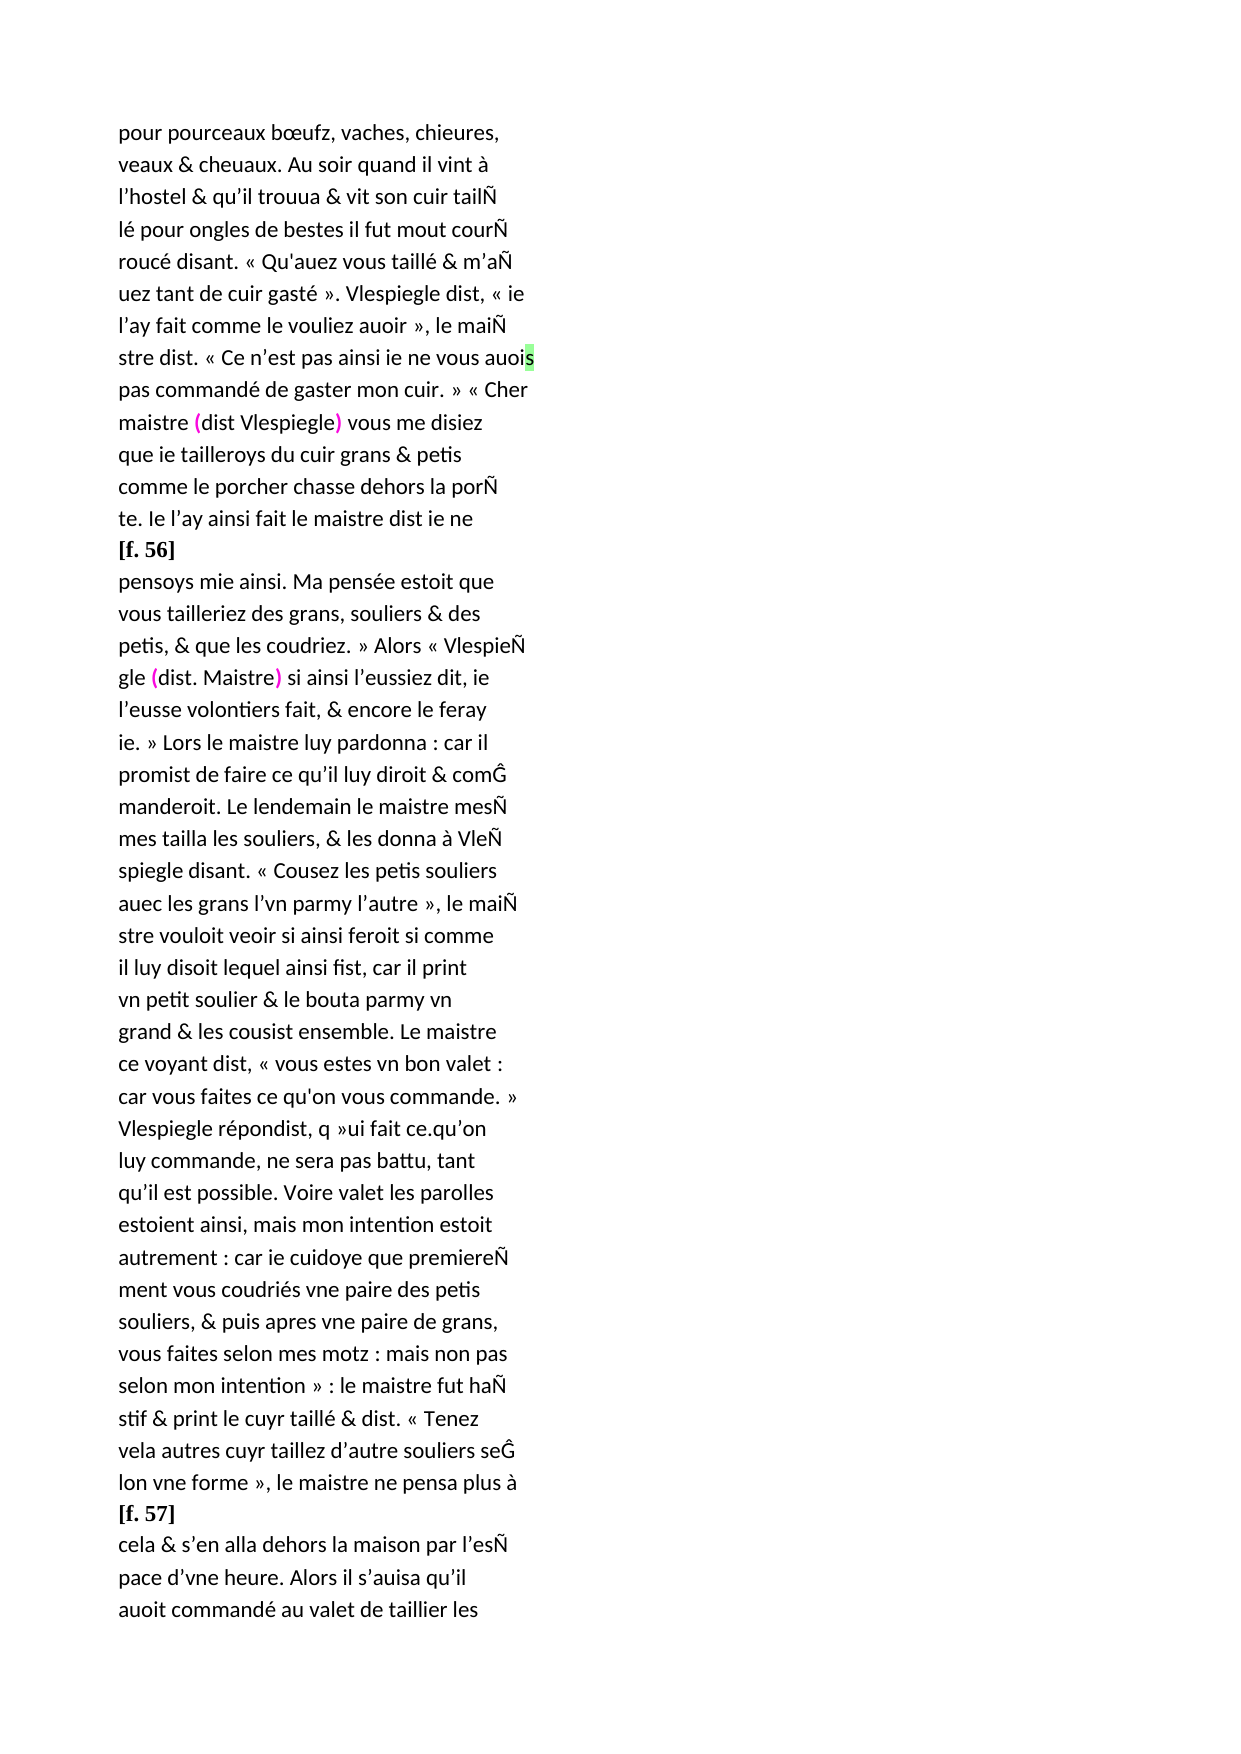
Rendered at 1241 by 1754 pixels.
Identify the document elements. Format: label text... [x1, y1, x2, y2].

text pour pourceaux bœufz, vaches, chieures, veaux & cheuaux. Au soir quand il vint à l’hostel & qu’il trouua & vit son cuir tailÑ lé pour ongles de bestes il fut mout courÑ roucé disant. « Qu'auez vous taillé & m’aÑ uez tant de cuir gasté ». Vlespiegle dist, « ie l’ay fait comme le vouliez auoir », le maiÑ stre dist. « Ce n’est pas ainsi ie ne vous auois pas commandé de gaster mon cuir. » « Cher maistre (dist Vlespiegle) vous me disiez que ie tailleroys du cuir grans & petis comme le porcher chasse dehors la porÑ te. Ie l’ay ainsi fait le maistre dist ie ne [f. 56] pensoys mie ainsi. Ma pensée estoit que vous tailleriez des grans, souliers & des petis, & que les coudriez. » Alors « VlespieÑ gle (dist. Maistre) si ainsi l’eussiez dit, ie l’eusse volontiers fait, & encore le feray ie. » Lors le maistre luy pardonna : car il promist de faire ce qu’il luy diroit & comĜ manderoit. Le lendemain le maistre mesÑ mes tailla les souliers, & les donna à VleÑ spiegle disant. « Cousez les petis souliers auec les grans l’vn parmy l’autre », le maiÑ stre vouloit veoir si ainsi feroit si comme il luy disoit lequel ainsi fist, car il print vn petit soulier & le bouta parmy vn grand & les cousist ensemble. Le maistre ce voyant dist, « vous estes vn bon valet : car vous faites ce qu'on vous commande. » Vlespiegle répondist, q »ui fait ce.qu’on luy commande, ne sera pas battu, tant qu’il est possible. Voire valet les parolles estoient ainsi, mais mon intention estoit autrement : car ie cuidoye que premiereÑ ment vous coudriés vne paire des petis souliers, & puis apres vne paire de grans, vous faites selon mes motz : mais non pas selon mon intention » : le maistre fut haÑ stif & print le cuyr taillé & dist. « Tenez vela autres cuyr taillez d’autre souliers seĜ lon vne forme », le maistre ne pensa plus à [f. 57] cela & s’en alla dehors la maison par l’esÑ pace d’vne heure. Alors il s’auisa qu’il auoit commandé au valet de taillier les [118, 118, 1122, 1623]
